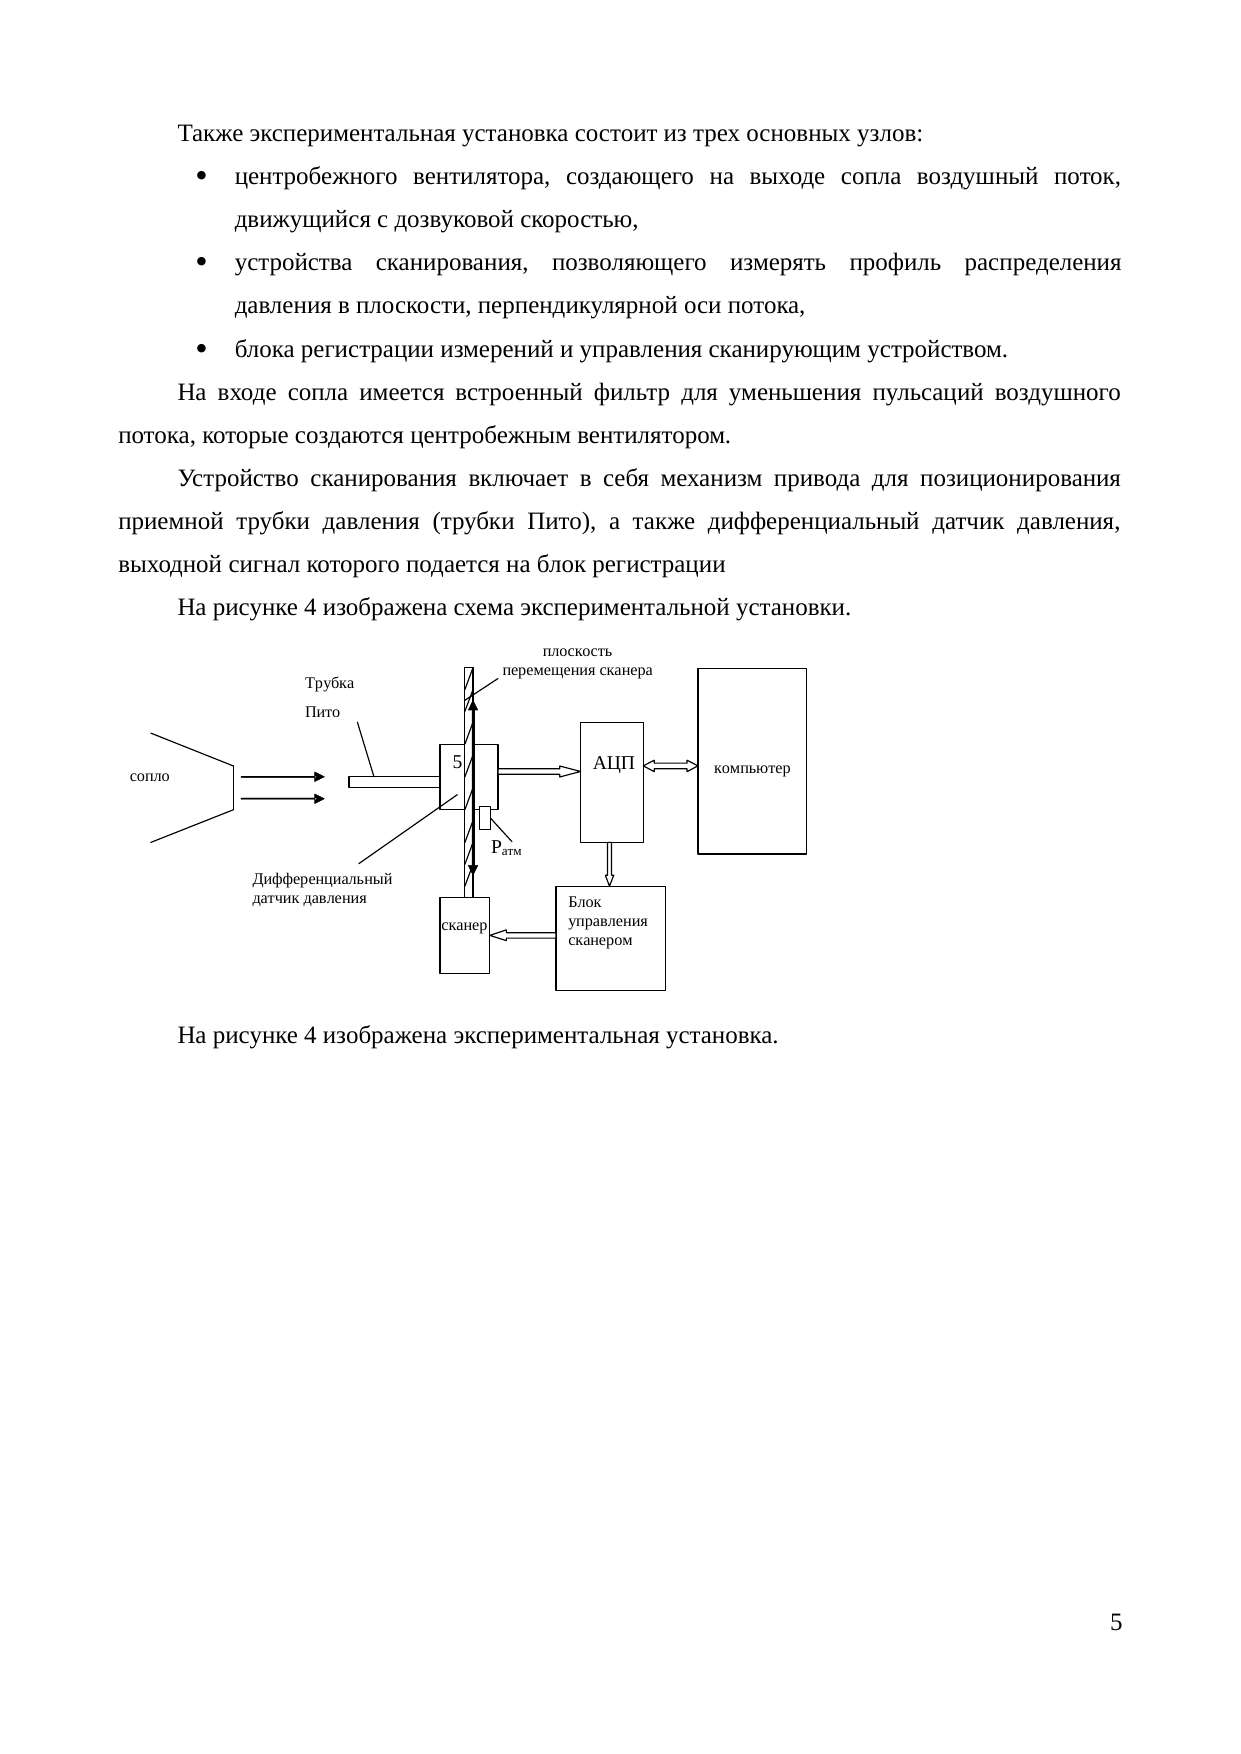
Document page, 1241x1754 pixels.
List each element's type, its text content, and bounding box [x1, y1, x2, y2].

list блока регистрации измерений и управления сканирующим устройством. [197, 334, 1122, 362]
text Устройство сканирования включает в себя механизм привода для позиционирования приемной трубки давления (трубки Пито), а также дифференциальный датчик давления, выходной сигнал которого подается на блок регистрации [118, 463, 1122, 578]
text Также экспериментальная установка состоит из трех основных узлов: [118, 118, 1122, 147]
text На рисунке 4 изображена экспериментальная установка. [118, 1020, 1122, 1048]
list устройства сканирования, позволяющего измерять профиль распределения давления в плоскости, перпендикулярной оси потока, [197, 247, 1122, 319]
list центробежного вентилятора, создающего на выходе сопла воздушный поток, движущийся с дозвуковой скоростью, [197, 161, 1122, 233]
text На рисунке 4 изображена схема экспериментальной установки. [118, 592, 1122, 621]
text На входе сопла имеется встроенный фильтр для уменьшения пульсаций воздушного потока, которые создаются центробежным вентилятором. [118, 377, 1122, 449]
